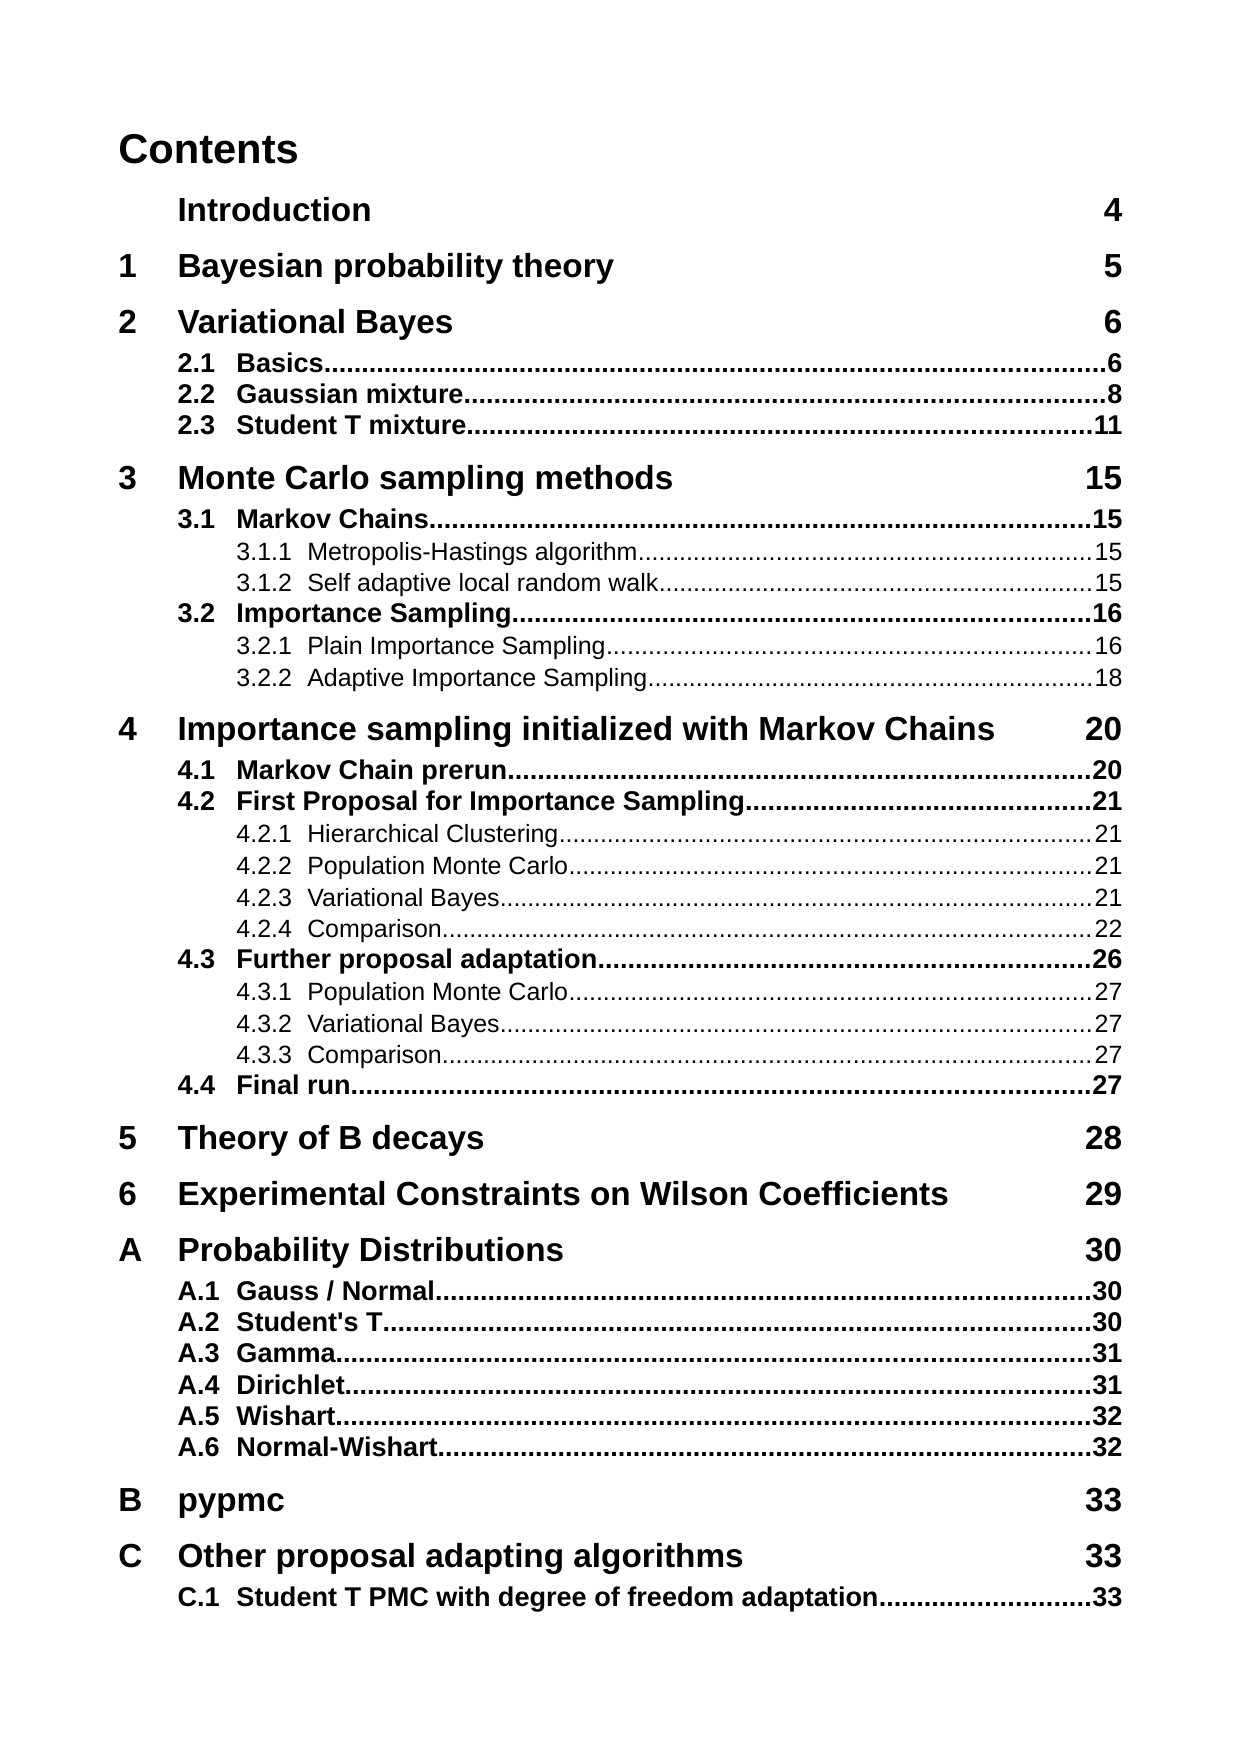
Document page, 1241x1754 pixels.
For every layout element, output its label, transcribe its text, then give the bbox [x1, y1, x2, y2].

text 3 Monte Carlo sampling methods 15 [118, 458, 1122, 497]
text 4.1 Markov Chain prerun 20 [118, 754, 1122, 785]
text 4.2 First Proposal for Importance Sampling 21 [118, 785, 1122, 816]
text A.2 Student's T 30 [118, 1306, 1122, 1337]
text 3.2.1 Plain Importance Sampling 16 [136, 631, 1122, 660]
text 4.3.1 Population Monte Carlo 27 [136, 977, 1122, 1006]
text 3.1 Markov Chains 15 [118, 503, 1122, 534]
text 3.1.1 Metropolis-Hastings algorithm 15 [136, 537, 1122, 566]
text A.4 Dirichlet 31 [118, 1369, 1122, 1400]
text 4.3.2 Variational Bayes 27 [136, 1009, 1122, 1038]
text 5 Theory of B decays 28 [118, 1118, 1122, 1157]
text 4.3 Further proposal adaptation 26 [118, 943, 1122, 974]
text 4 Importance sampling initialized with Markov Chains 20 [118, 709, 1122, 748]
text 4.2.4 Comparison 22 [136, 914, 1122, 943]
text Contents [118, 124, 1122, 172]
text 4.2.1 Hierarchical Clustering 21 [136, 819, 1122, 848]
text A.3 Gamma 31 [118, 1337, 1122, 1369]
text A.5 Wishart 32 [118, 1400, 1122, 1431]
text C.1 Student T PMC with degree of freedom adaptation 33 [118, 1581, 1122, 1612]
text 2.3 Student T mixture 11 [118, 409, 1122, 441]
text 4.2.2 Population Monte Carlo 21 [136, 851, 1122, 880]
text 2 Variational Bayes 6 [118, 302, 1122, 341]
text A.1 Gauss / Normal 30 [118, 1275, 1122, 1306]
text 2.1 Basics 6 [118, 347, 1122, 378]
text A Probability Distributions 30 [118, 1231, 1122, 1269]
text Introduction 4 [118, 190, 1122, 228]
text 3.1.2 Self adaptive local random walk 15 [136, 568, 1122, 597]
text 6 Experimental Constraints on Wilson Coefficients 29 [118, 1174, 1122, 1213]
text 2.2 Gaussian mixture 8 [118, 378, 1122, 409]
text 4.2.3 Variational Bayes 21 [136, 883, 1122, 911]
text 3.2 Importance Sampling 16 [118, 597, 1122, 628]
text 1 Bayesian probability theory 5 [118, 246, 1122, 285]
text A.6 Normal-Wishart 32 [118, 1431, 1122, 1462]
text C Other proposal adapting algorithms 33 [118, 1536, 1122, 1575]
text 3.2.2 Adaptive Importance Sampling 18 [136, 663, 1122, 692]
text 4.3.3 Comparison 27 [136, 1041, 1122, 1069]
text 4.4 Final run 27 [118, 1069, 1122, 1101]
text B pypmc 33 [118, 1480, 1122, 1518]
